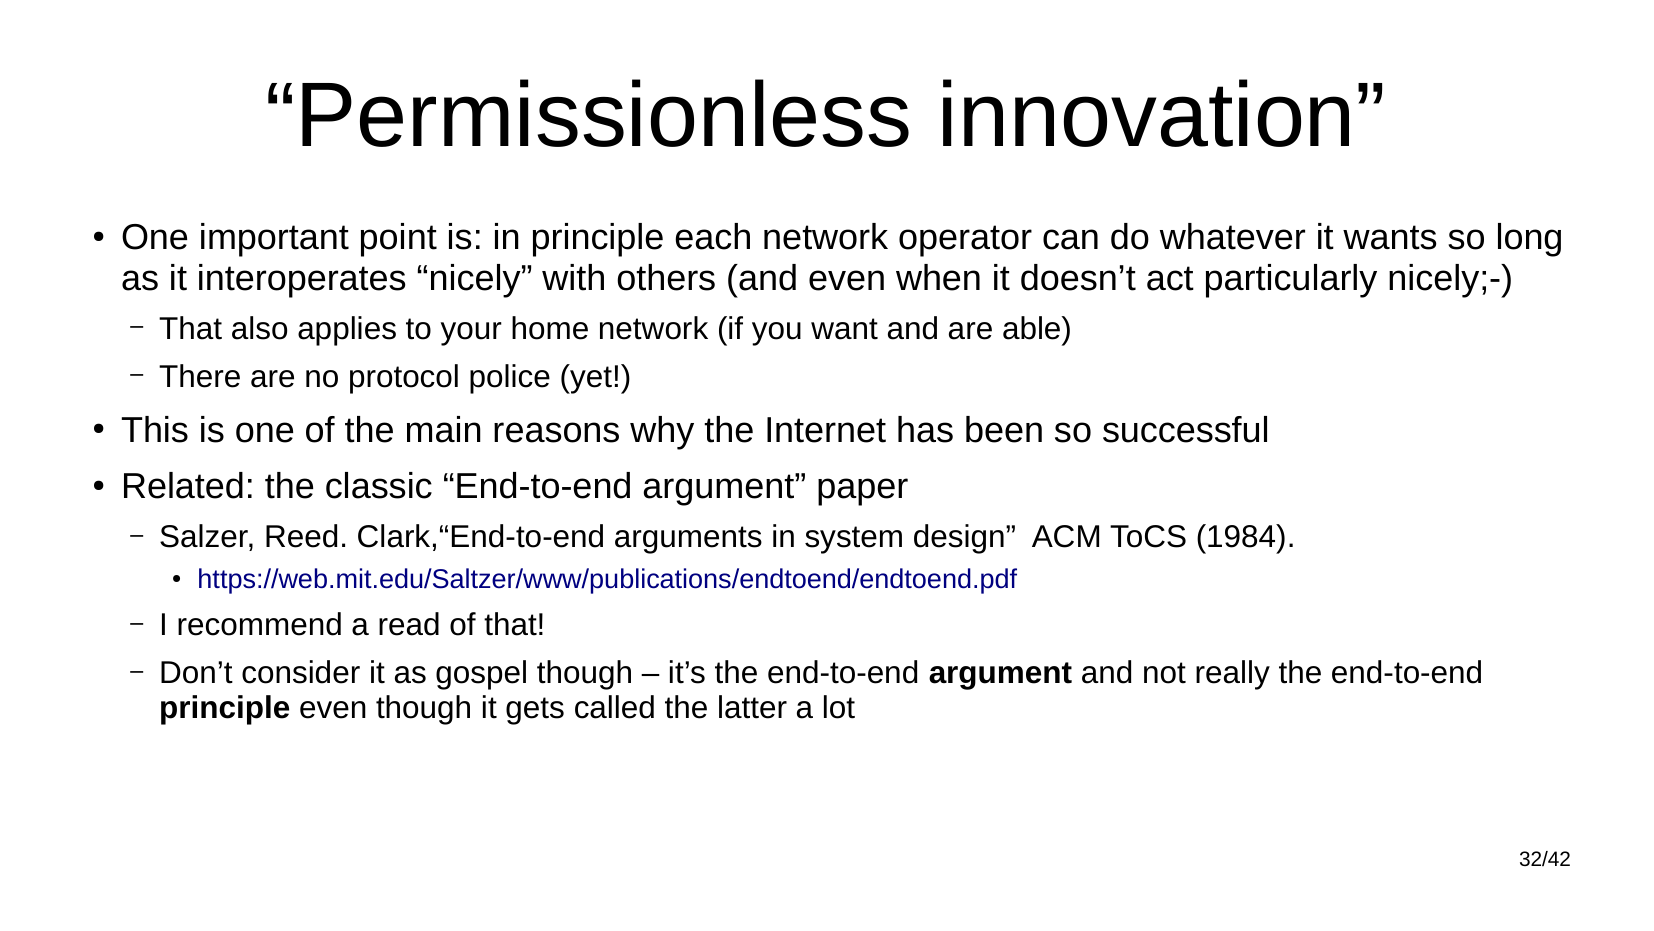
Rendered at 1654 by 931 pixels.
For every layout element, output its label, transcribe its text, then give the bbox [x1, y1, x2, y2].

list One important point is: in principle each network operator can do whatever it wants so long as it interoperates “nicely” with others (and even when it doesn’t act particularly nicely;-) That also applies to your home network (if you want and are able) There are no protocol police (yet!) This is one of the main reasons why the Internet has been so successful Related: the classic “End-to-end argument” paper Salzer, Reed. Clark,“End-to-end arguments in system design” ACM ToCS (1984). https://web.mit.edu/Saltzer/www/publications/endtoend/endtoend.pdf I recommend a read of that! Don’t consider it as gospel though – it’s the end-to-end argument and not really the end-to-end principle even though it gets called the latter a lot [82, 217, 1571, 758]
title “Permissionless innovation” [82, 37, 1571, 193]
